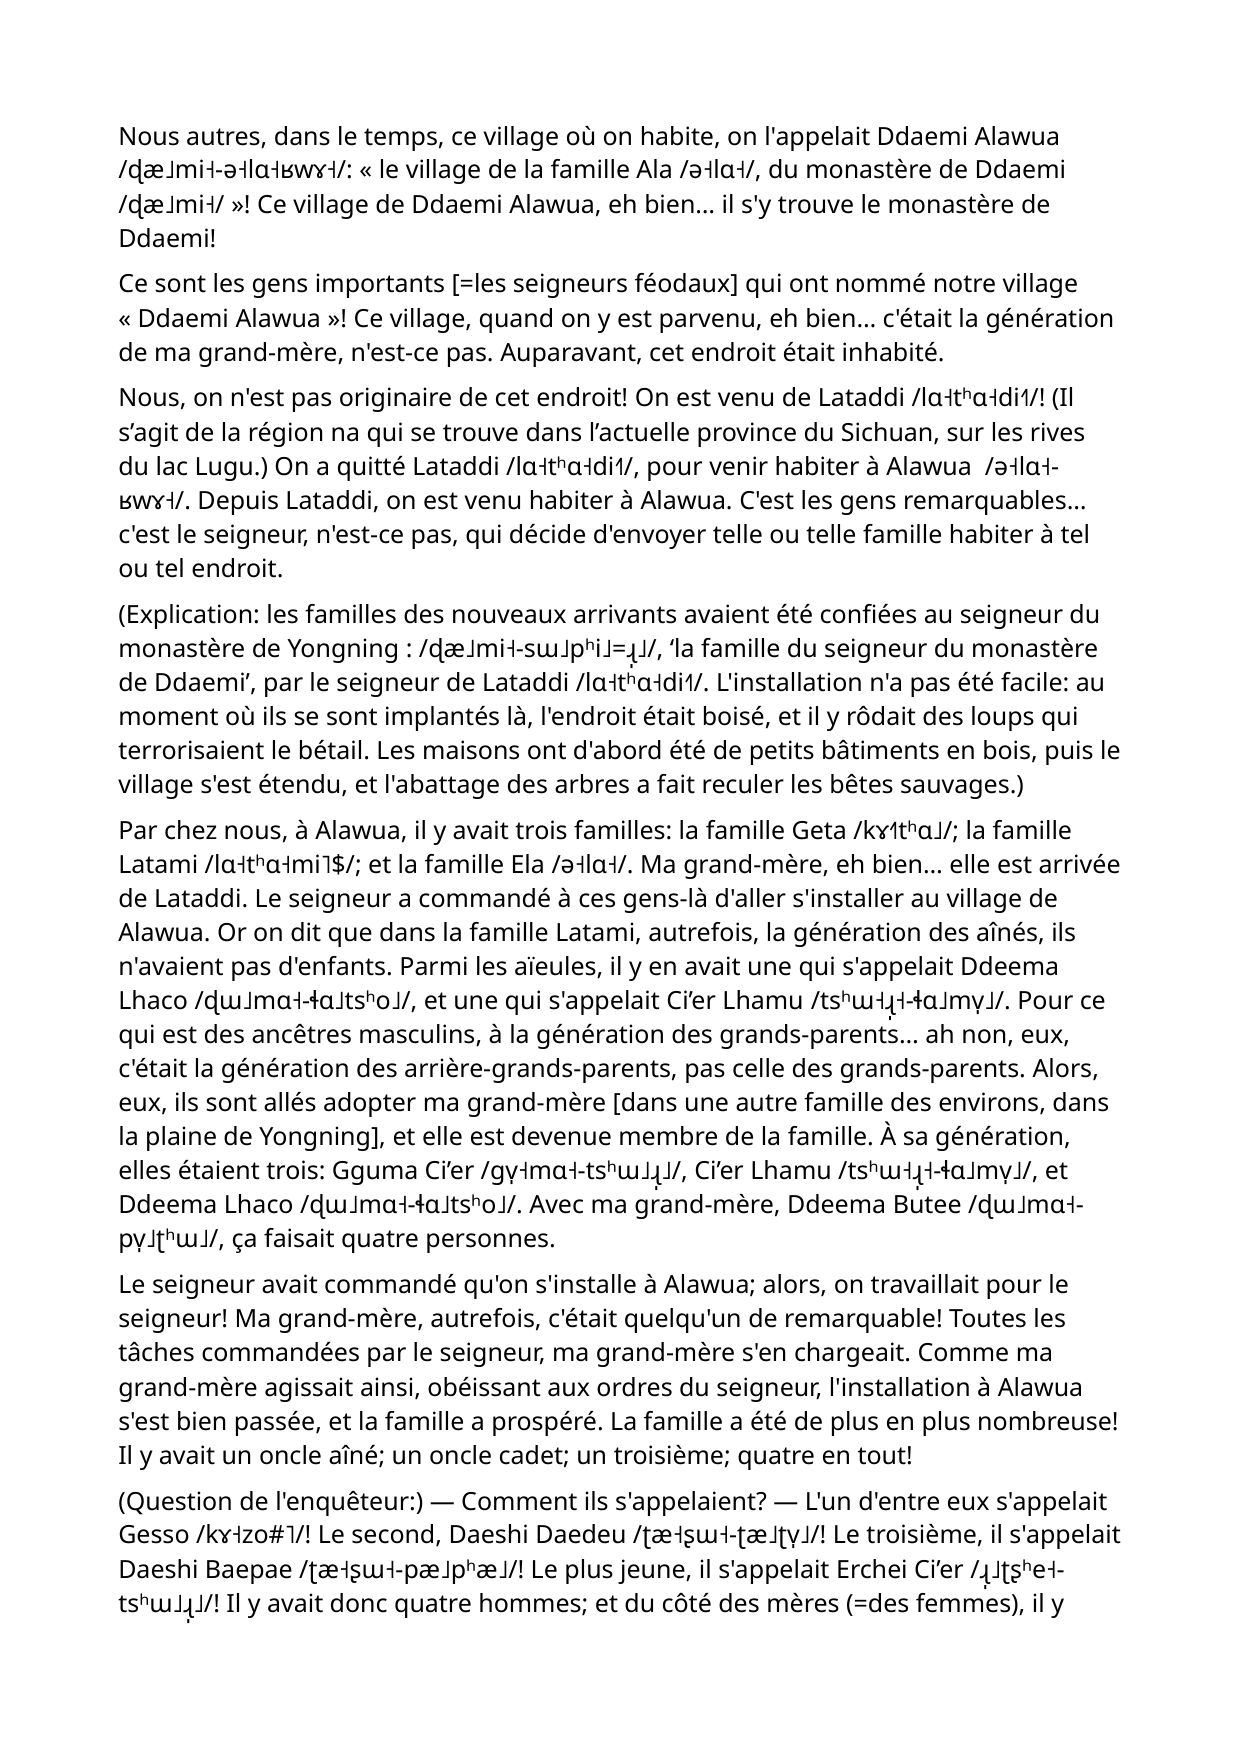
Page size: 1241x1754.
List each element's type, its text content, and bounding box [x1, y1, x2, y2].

text Nous autres, dans le temps, ce village où on habite, on l'appelait Ddaemi Alawua /ɖæ˩mi˧-ə˧lɑ˧ʁwɤ˧/: « le village de la famille Ala /ə˧lɑ˧/, du monastère de Ddaemi /ɖæ˩mi˧/ »! Ce village de Ddaemi Alawua, eh bien… il s'y trouve le monastère de Ddaemi! [118, 118, 1122, 254]
text Le seigneur avait commandé qu'on s'installe à Alawua; alors, on travaillait pour le seigneur! Ma grand-mère, autrefois, c'était quelqu'un de remarquable! Toutes les tâches commandées par le seigneur, ma grand-mère s'en chargeait. Comme ma grand-mère agissait ainsi, obéissant aux ordres du seigneur, l'installation à Alawua s'est bien passée, et la famille a prospéré. La famille a été de plus en plus nombreuse! Il y avait un oncle aîné; un oncle cadet; un troisième; quatre en tout! [118, 1267, 1122, 1471]
text (Question de l'enquêteur:) — Comment ils s'appelaient? — L'un d'entre eux s'appelait Gesso /kɤ˧zo#˥/! Le second, Daeshi Daedeu /ʈæ˧ʂɯ˧-ʈæ˩ʈv̩˩/! Le troisième, il s'appelait Daeshi Baepae /ʈæ˧ʂɯ˧-pæ˩pʰæ˩/! Le plus jeune, il s'appelait Erchei Ci’er /ɻ̩˩ʈʂʰe˧-tsʰɯ˩ɻ̩˩/! Il y avait donc quatre hommes; et du côté des mères (=des femmes), il y [118, 1483, 1122, 1619]
text Nous, on n'est pas originaire de cet endroit! On est venu de Lataddi /lɑ˧tʰɑ˧di˧˥/! (Il s’agit de la région na qui se trouve dans l’actuelle province du Sichuan, sur les rives du lac Lugu.) On a quitté Lataddi /lɑ˧tʰɑ˧di˧˥/, pour venir habiter à Alawua /ə˧lɑ˧-ʁwɤ˧/. Depuis Lataddi, on est venu habiter à Alawua. C'est les gens remarquables… c'est le seigneur, n'est-ce pas, qui décide d'envoyer telle ou telle famille habiter à tel ou tel endroit. [118, 380, 1122, 584]
text (Explication: les familles des nouveaux arrivants avaient été confiées au seigneur du monastère de Yongning : /ɖæ˩mi˧-sɯ˩pʰi˩=ɻ̩˩/, ‘la famille du seigneur du monastère de Ddaemi’, par le seigneur de Lataddi /lɑ˧tʰɑ˧di˧˥/. L'installation n'a pas été facile: au moment où ils se sont implantés là, l'endroit était boisé, et il y rôdait des loups qui terrorisaient le bétail. Les maisons ont d'abord été de petits bâtiments en bois, puis le village s'est étendu, et l'abattage des arbres a fait reculer les bêtes sauvages.) [118, 596, 1122, 801]
text Par chez nous, à Alawua, il y avait trois familles: la famille Geta /kɤ˧˥tʰɑ˩/; la famille Latami /lɑ˧tʰɑ˧mi˥$/; et la famille Ela /ə˧lɑ˧/. Ma grand-mère, eh bien… elle est arrivée de Lataddi. Le seigneur a commandé à ces gens-là d'aller s'installer au village de Alawua. Or on dit que dans la famille Latami, autrefois, la génération des aînés, ils n'avaient pas d'enfants. Parmi les aïeules, il y en avait une qui s'appelait Ddeema Lhaco /ɖɯ˩mɑ˧-ɬɑ˩tsʰo˩/, et une qui s'appelait Ci’er Lhamu ‌/tsʰɯ˧ɻ̩˧-ɬɑ˩mv̩˩/. Pour ce qui est des ancêtres masculins, à la génération des grands-parents… ah non, eux, c'était la génération des arrière-grands-parents, pas celle des grands-parents. Alors, eux, ils sont allés adopter ma grand-mère [dans une autre famille des environs, dans la plaine de Yongning], et elle est devenue membre de la famille. À sa génération, elles étaient trois: Gguma Ci’er /gv̩˧mɑ˧-tsʰɯ˩ɻ̩˩/, Ci’er Lhamu /tsʰɯ˧ɻ̩˧-ɬɑ˩mv̩˩/, et Ddeema Lhaco /ɖɯ˩mɑ˧-ɬɑ˩tsʰo˩/. Avec ma grand-mère, Ddeema Butee /ɖɯ˩mɑ˧-pv̩˩ʈʰɯ˩/, ça faisait quatre personnes. [118, 812, 1122, 1255]
text Ce sont les gens importants [=les seigneurs féodaux] qui ont nommé notre village « Ddaemi Alawua »! Ce village, quand on y est parvenu, eh bien… c'était la génération de ma grand-mère, n'est-ce pas. Auparavant, cet endroit était inhabité. [118, 266, 1122, 368]
